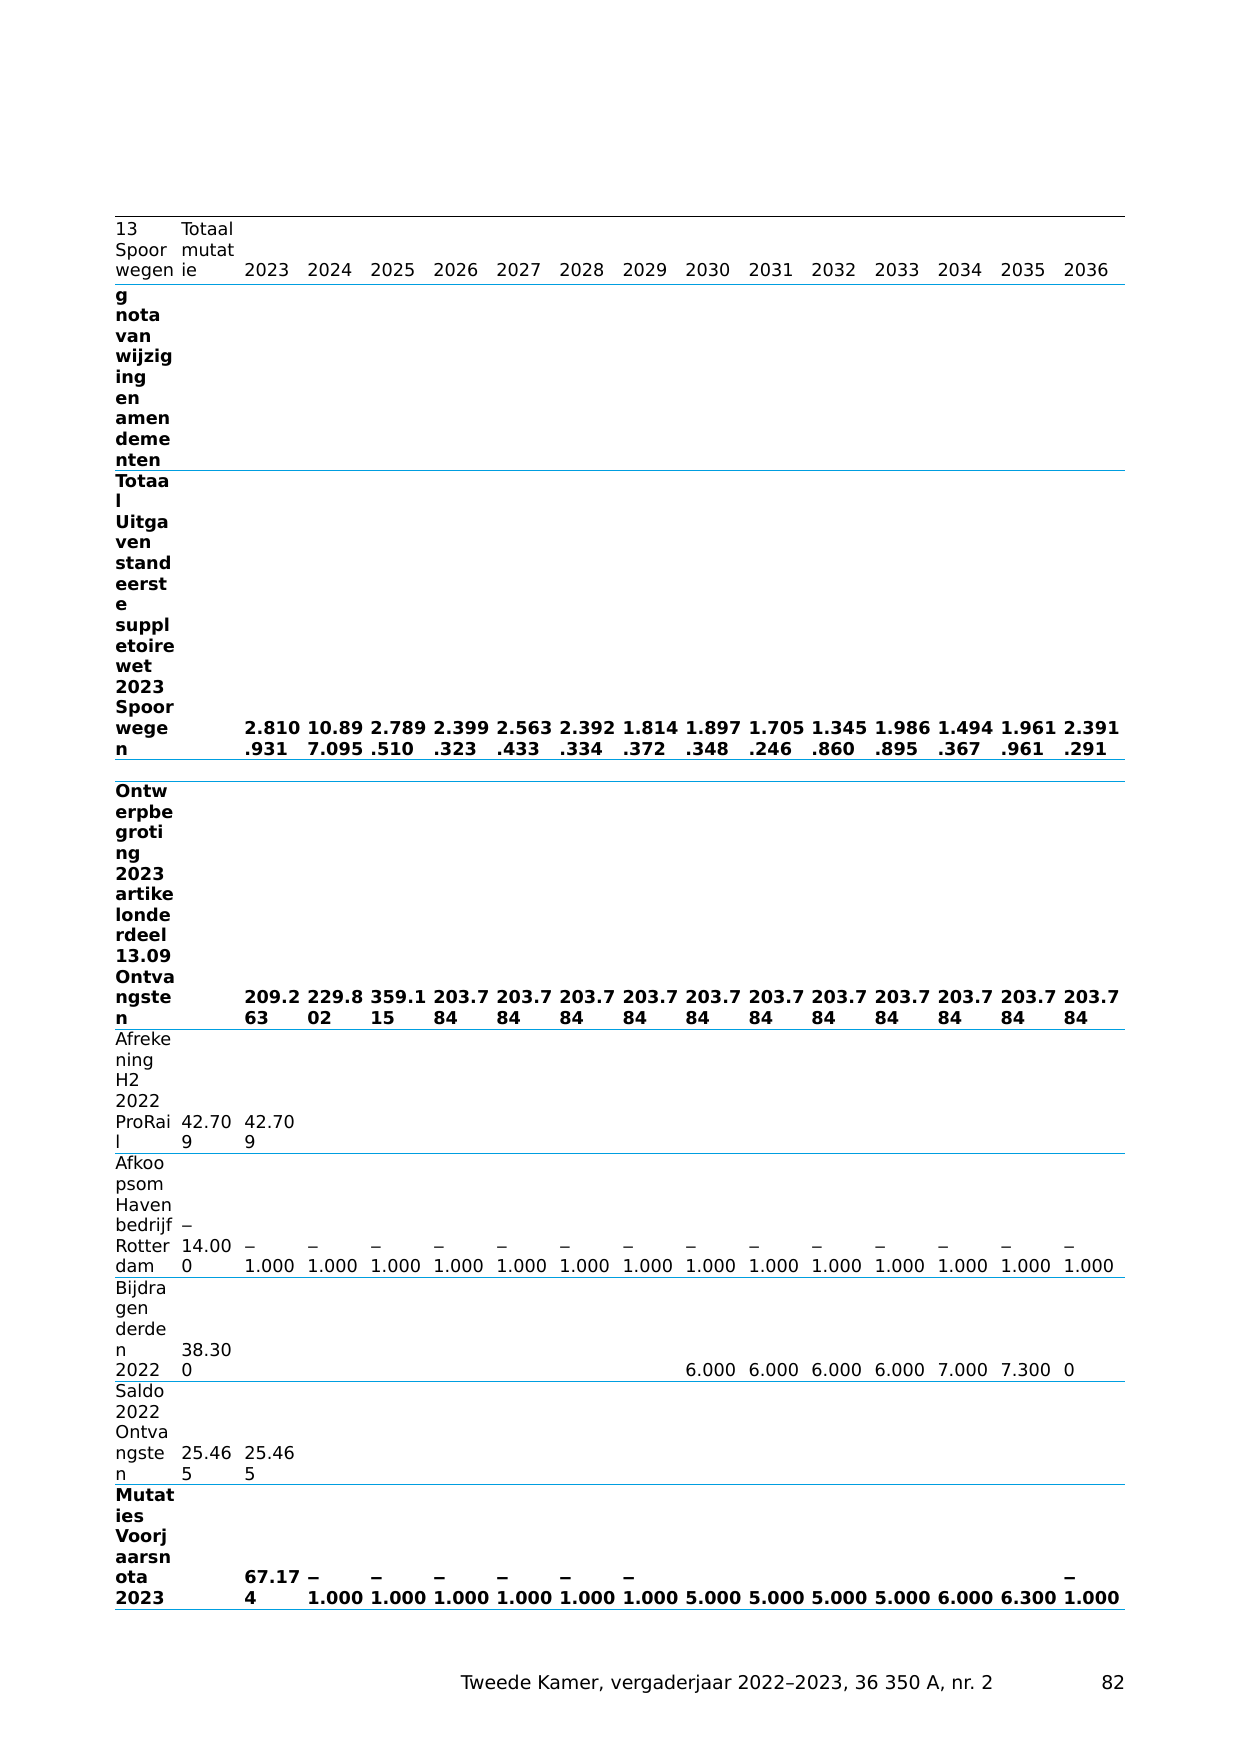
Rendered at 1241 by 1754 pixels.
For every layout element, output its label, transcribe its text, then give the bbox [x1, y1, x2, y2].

table_cell [871, 285, 934, 470]
table_cell 2025 [367, 217, 430, 284]
table_cell [998, 285, 1060, 470]
table_cell ‒ 1.000 [1060, 1154, 1125, 1277]
table_cell [556, 285, 619, 470]
table_cell g nota van wijziging en amendementen [115, 285, 178, 470]
table_cell 6.300 [998, 1485, 1060, 1609]
table_cell [682, 1382, 745, 1484]
table_cell ‒ 1.000 [619, 1485, 682, 1609]
table_cell 2027 [493, 217, 556, 284]
table_cell Afkoopsom Havenbedrijf Rotterdam [115, 1154, 178, 1277]
table_cell [304, 285, 367, 470]
table_cell 203.784 [556, 782, 619, 1028]
table_cell [178, 285, 241, 470]
table_cell 6.000 [871, 1278, 934, 1381]
table_cell [934, 1030, 997, 1153]
table_cell [115, 760, 178, 781]
table_cell [556, 1030, 619, 1153]
table_cell [493, 1278, 556, 1381]
table_cell ‒ 1.000 [493, 1154, 556, 1277]
table_cell [619, 760, 682, 781]
table_cell ‒ 1.000 [493, 1485, 556, 1609]
table_cell ‒ 1.000 [367, 1485, 430, 1609]
table_cell 2028 [556, 217, 619, 284]
table_cell ‒ 1.000 [1060, 1485, 1125, 1609]
table_cell [178, 1485, 241, 1609]
table_cell 2024 [304, 217, 367, 284]
table_cell 203.784 [1060, 782, 1125, 1028]
table_cell [934, 1382, 997, 1484]
table_cell [556, 1278, 619, 1381]
table_cell [304, 1278, 367, 1381]
table_cell [493, 1382, 556, 1484]
table_cell 5.000 [682, 1485, 745, 1609]
table_cell 2.810.931 [241, 471, 304, 759]
table_cell ‒ 1.000 [430, 1154, 493, 1277]
table_cell 1.705.246 [745, 471, 808, 759]
table_cell [304, 760, 367, 781]
table_cell 1.961.961 [998, 471, 1060, 759]
table_cell ‒ 1.000 [934, 1154, 997, 1277]
table_cell [998, 1030, 1060, 1153]
table_cell [998, 760, 1060, 781]
table_cell [619, 285, 682, 470]
table_cell 7.300 [998, 1278, 1060, 1381]
table_cell ‒ 1.000 [745, 1154, 808, 1277]
table_cell [808, 285, 871, 470]
table_cell 2029 [619, 217, 682, 284]
table_cell [178, 760, 241, 781]
table_cell [367, 1382, 430, 1484]
table_cell 6.000 [682, 1278, 745, 1381]
table_cell 1.494.367 [934, 471, 997, 759]
table_cell ‒ 1.000 [619, 1154, 682, 1277]
table_cell Afrekening H2 2022 ProRail [115, 1030, 178, 1153]
table_cell ‒ 1.000 [682, 1154, 745, 1277]
table_cell [745, 285, 808, 470]
table_cell [556, 1382, 619, 1484]
table_cell 2031 [745, 217, 808, 284]
table_cell [1060, 760, 1125, 781]
table_cell 6.000 [808, 1278, 871, 1381]
table_cell 1.345.860 [808, 471, 871, 759]
table_cell 5.000 [871, 1485, 934, 1609]
table_cell 6.000 [745, 1278, 808, 1381]
table_cell [871, 760, 934, 781]
table_cell [430, 1278, 493, 1381]
table_cell [871, 1382, 934, 1484]
table_cell ‒ 1.000 [241, 1154, 304, 1277]
table_cell 203.784 [619, 782, 682, 1028]
table_cell 2035 [998, 217, 1060, 284]
table_cell [808, 1030, 871, 1153]
table_cell 2.563.433 [493, 471, 556, 759]
table_cell 5.000 [745, 1485, 808, 1609]
table_cell ‒ 14.000 [178, 1154, 241, 1277]
table_header Tabel 15 Artikel 13 [115, 191, 1125, 216]
table_cell [304, 1382, 367, 1484]
table_cell Totaal Uitgaven stand eerste suppletoire wet 2023 Spoorwegen [115, 471, 178, 759]
table_cell 67.174 [241, 1485, 304, 1609]
table_cell 1.814.372 [619, 471, 682, 759]
table_cell Saldo 2022 Ontvangsten [115, 1382, 178, 1484]
table_cell ‒ 1.000 [304, 1485, 367, 1609]
table_cell [556, 760, 619, 781]
table_cell [367, 285, 430, 470]
table_cell 203.784 [682, 782, 745, 1028]
table_cell [178, 782, 241, 1028]
table_cell ‒ 1.000 [556, 1154, 619, 1277]
table_cell [619, 1382, 682, 1484]
table_cell 5.000 [808, 1485, 871, 1609]
table_cell [808, 760, 871, 781]
table_cell [430, 1382, 493, 1484]
table_cell 1.897.348 [682, 471, 745, 759]
table_cell 42.709 [178, 1030, 241, 1153]
table_cell 2.392.334 [556, 471, 619, 759]
table_cell 209.263 [241, 782, 304, 1028]
table_cell 2034 [934, 217, 997, 284]
table_cell Mutaties Voorjaarsnota 2023 [115, 1485, 178, 1609]
table_cell [1060, 285, 1125, 470]
table_cell Ontwerpbegroting 2023 artikelonderdeel 13.09 Ontvangsten [115, 782, 178, 1028]
table_cell Totaal mutatie [178, 217, 241, 284]
table_cell [808, 1382, 871, 1484]
table_cell [430, 285, 493, 470]
table_cell [619, 1030, 682, 1153]
table_cell [934, 760, 997, 781]
table_cell 229.802 [304, 782, 367, 1028]
table_cell ‒ 1.000 [871, 1154, 934, 1277]
table_cell [871, 1030, 934, 1153]
table_cell [682, 285, 745, 470]
table_cell 359.115 [367, 782, 430, 1028]
table_cell 2026 [430, 217, 493, 284]
table_cell [1060, 1030, 1125, 1153]
table_cell 203.784 [871, 782, 934, 1028]
table_cell 6.000 [934, 1485, 997, 1609]
table_cell 2033 [871, 217, 934, 284]
table_cell [241, 760, 304, 781]
table_cell [241, 285, 304, 470]
table_cell 13 Spoorwegen [115, 217, 178, 284]
table_cell 25.465 [178, 1382, 241, 1484]
table_cell 2.789.510 [367, 471, 430, 759]
table_cell [745, 1382, 808, 1484]
table_cell 2030 [682, 217, 745, 284]
table_cell 2023 [241, 217, 304, 284]
table_cell [304, 1030, 367, 1153]
table_cell 203.784 [493, 782, 556, 1028]
table_cell [493, 760, 556, 781]
table_cell 10.897.095 [304, 471, 367, 759]
table_cell [430, 1030, 493, 1153]
table_cell 7.000 [934, 1278, 997, 1381]
table_cell [998, 1382, 1060, 1484]
table_cell [430, 760, 493, 781]
table_cell [682, 760, 745, 781]
table_cell Bijdragen derden 2022 [115, 1278, 178, 1381]
table_cell [493, 1030, 556, 1153]
table_cell ‒ 1.000 [430, 1485, 493, 1609]
table_cell [178, 471, 241, 759]
table_cell 1.986.895 [871, 471, 934, 759]
table_cell 203.784 [998, 782, 1060, 1028]
table_cell 203.784 [745, 782, 808, 1028]
table_cell [934, 285, 997, 470]
table_cell [745, 760, 808, 781]
table_cell 2036 [1060, 217, 1125, 284]
table_cell [619, 1278, 682, 1381]
table_cell [493, 285, 556, 470]
table_cell ‒ 1.000 [367, 1154, 430, 1277]
table_cell 203.784 [808, 782, 871, 1028]
table_cell [241, 1278, 304, 1381]
table_cell [1060, 1382, 1125, 1484]
table_cell ‒ 1.000 [304, 1154, 367, 1277]
table_cell 203.784 [430, 782, 493, 1028]
table_cell [367, 1278, 430, 1381]
table_cell 2.391.291 [1060, 471, 1125, 759]
table_cell 2.399.323 [430, 471, 493, 759]
table_cell ‒ 1.000 [808, 1154, 871, 1277]
table_cell 25.465 [241, 1382, 304, 1484]
table_cell ‒ 1.000 [556, 1485, 619, 1609]
table_cell ‒ 1.000 [998, 1154, 1060, 1277]
table_cell 203.784 [934, 782, 997, 1028]
table_cell [682, 1030, 745, 1153]
table_cell [367, 1030, 430, 1153]
table_cell [745, 1030, 808, 1153]
table_cell 38.300 [178, 1278, 241, 1381]
table_cell 2032 [808, 217, 871, 284]
table_cell 42.709 [241, 1030, 304, 1153]
table_cell 0 [1060, 1278, 1125, 1381]
table_cell [367, 760, 430, 781]
